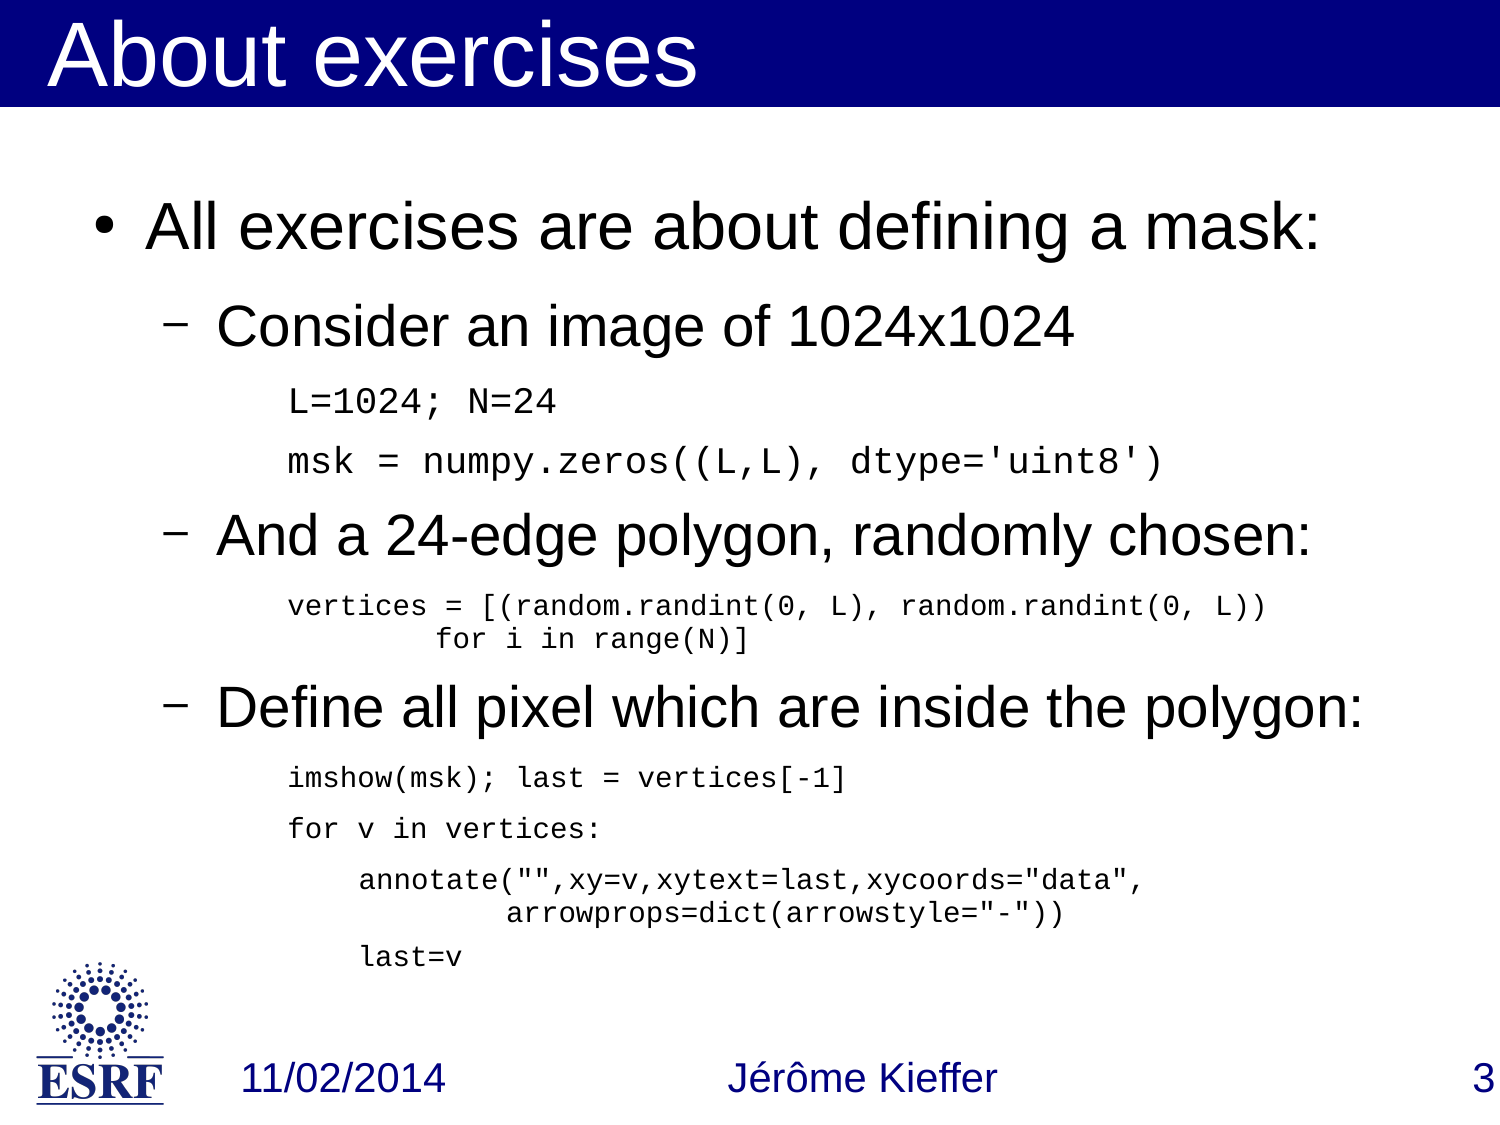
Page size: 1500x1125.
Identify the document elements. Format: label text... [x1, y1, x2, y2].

picture [29, 956, 171, 1111]
list All exercises are about defining a mask: Consider an image of 1024x1024 L=1024; N=24 msk = numpy.zeros((L,L), dtype='uint8') And a 24-edge polygon, randomly chosen: vertices = [(random.randint(0, L), random.randint(0, L)) for i in range(N)] Define all pixel which are inside the polygon: imshow(msk); last = vertices[-1] for v in vertices: annotate("",xy=v,xytext=last,xycoords="data", arrowprops=dict(arrowstyle="-")) last=v [75, 188, 1395, 1016]
title About exercises [47, 3, 1500, 107]
